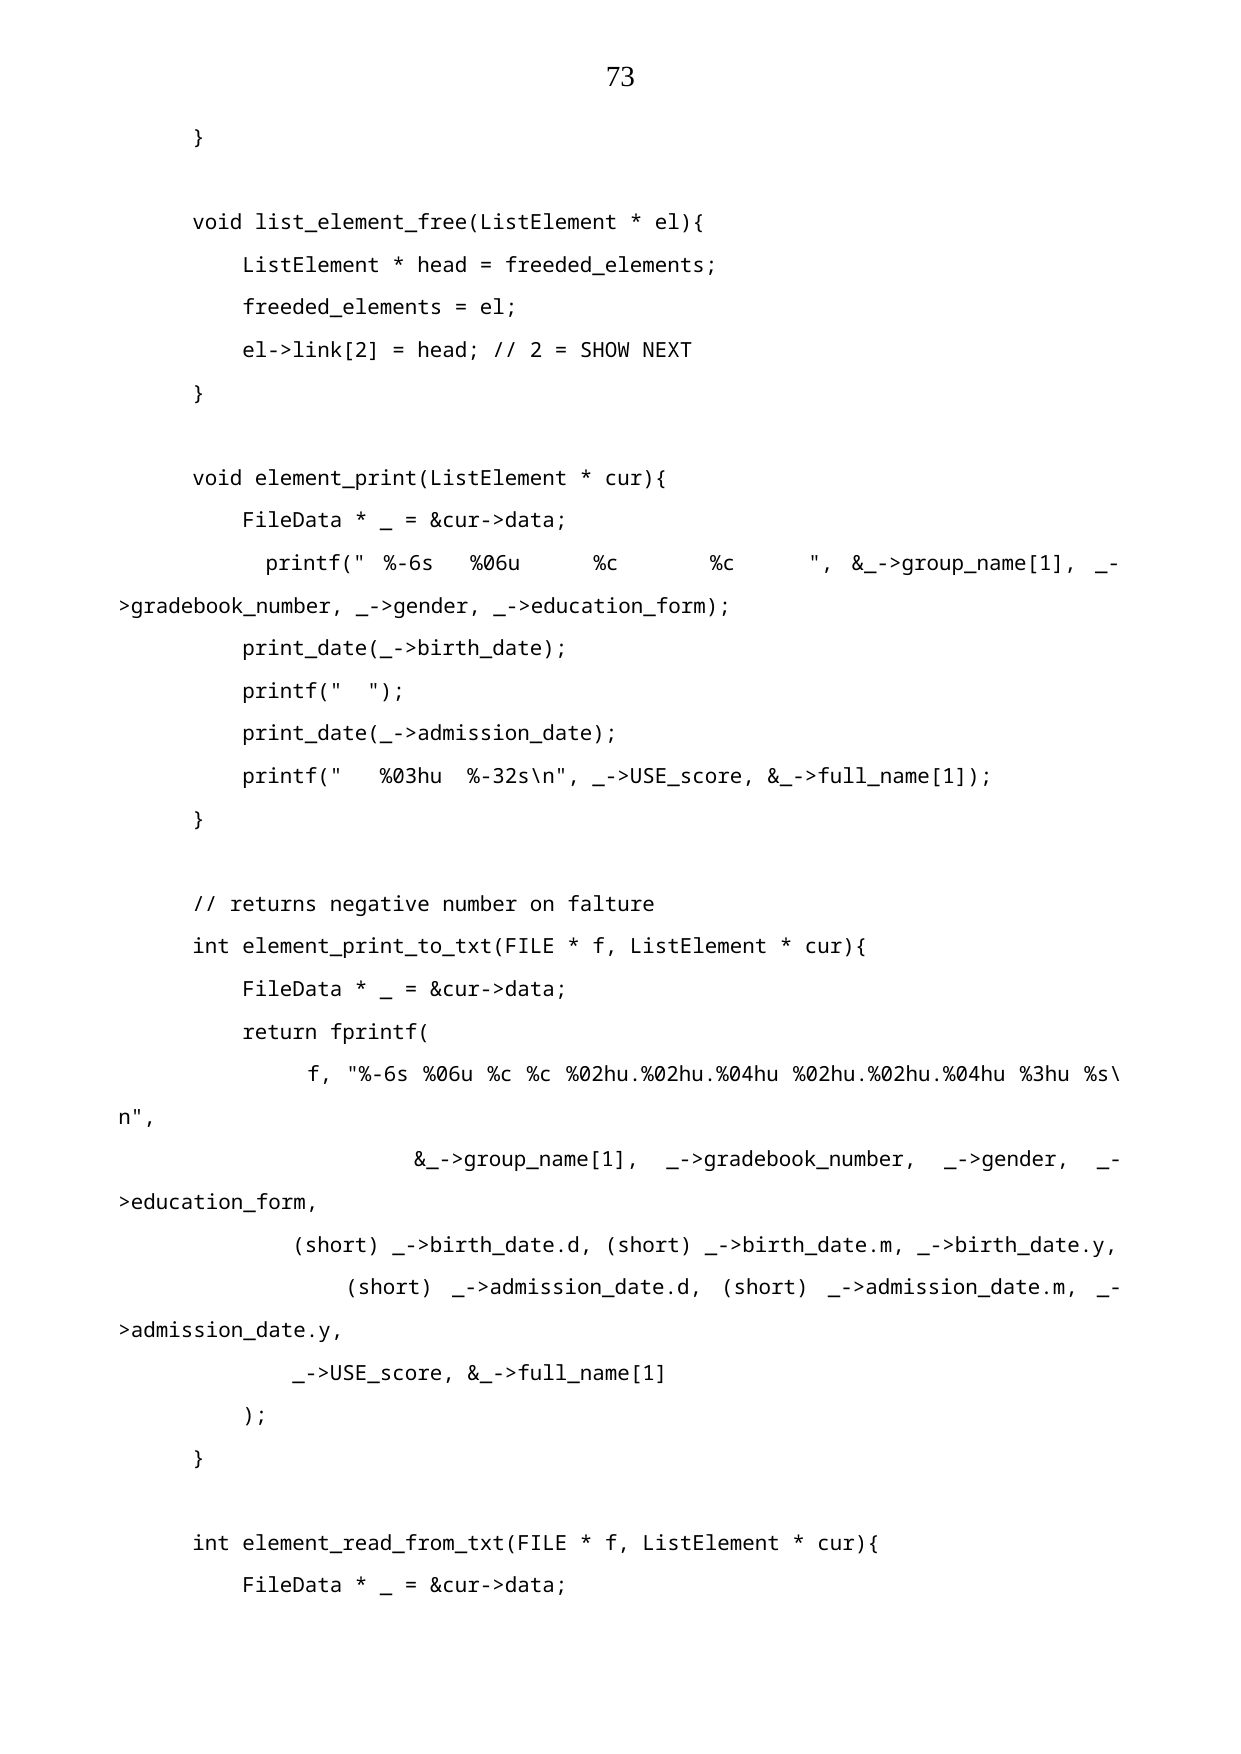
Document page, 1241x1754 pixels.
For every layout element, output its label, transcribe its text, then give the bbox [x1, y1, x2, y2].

text freeded_elements = el; [118, 292, 1122, 321]
text } [118, 804, 1122, 832]
text printf(" "); [118, 676, 1122, 704]
text FileData * _ = &cur->data; [118, 1571, 1122, 1599]
text void element_print(ListElement * cur){ [118, 463, 1122, 491]
text FileData * _ = &cur->data; [118, 506, 1122, 534]
text int element_print_to_txt(FILE * f, ListElement * cur){ [118, 932, 1122, 960]
text f, "%-6s %06u %c %c %02hu.%02hu.%04hu %02hu.%02hu.%04hu %3hu %s\n", [118, 1059, 1122, 1130]
text } [118, 378, 1122, 406]
text // returns negative number on falture [118, 889, 1122, 917]
text void list_element_free(ListElement * el){ [118, 207, 1122, 236]
text FileData * _ = &cur->data; [118, 974, 1122, 1003]
text ); [118, 1400, 1122, 1429]
text int element_read_from_txt(FILE * f, ListElement * cur){ [118, 1528, 1122, 1556]
text &_->group_name[1], _->gradebook_number, _->gender, _->education_form, [118, 1144, 1122, 1216]
text _->USE_score, &_->full_name[1] [118, 1358, 1122, 1386]
text print_date(_->birth_date); [118, 633, 1122, 662]
text (short) _->admission_date.d, (short) _->admission_date.m, _->admission_date.y, [118, 1272, 1122, 1343]
text } [118, 1443, 1122, 1471]
text return fprintf( [118, 1017, 1122, 1045]
text (short) _->birth_date.d, (short) _->birth_date.m, _->birth_date.y, [118, 1230, 1122, 1258]
text printf(" %-6s %06u %c %c ", &_->group_name[1], _->gradebook_number, _->gender, _->education_form); [118, 548, 1122, 619]
text print_date(_->admission_date); [118, 718, 1122, 747]
text } [118, 122, 1122, 151]
text printf(" %03hu %-32s\n", _->USE_score, &_->full_name[1]); [118, 761, 1122, 789]
text ListElement * head = freeded_elements; [118, 250, 1122, 278]
text el->link[2] = head; // 2 = SHOW NEXT [118, 335, 1122, 363]
